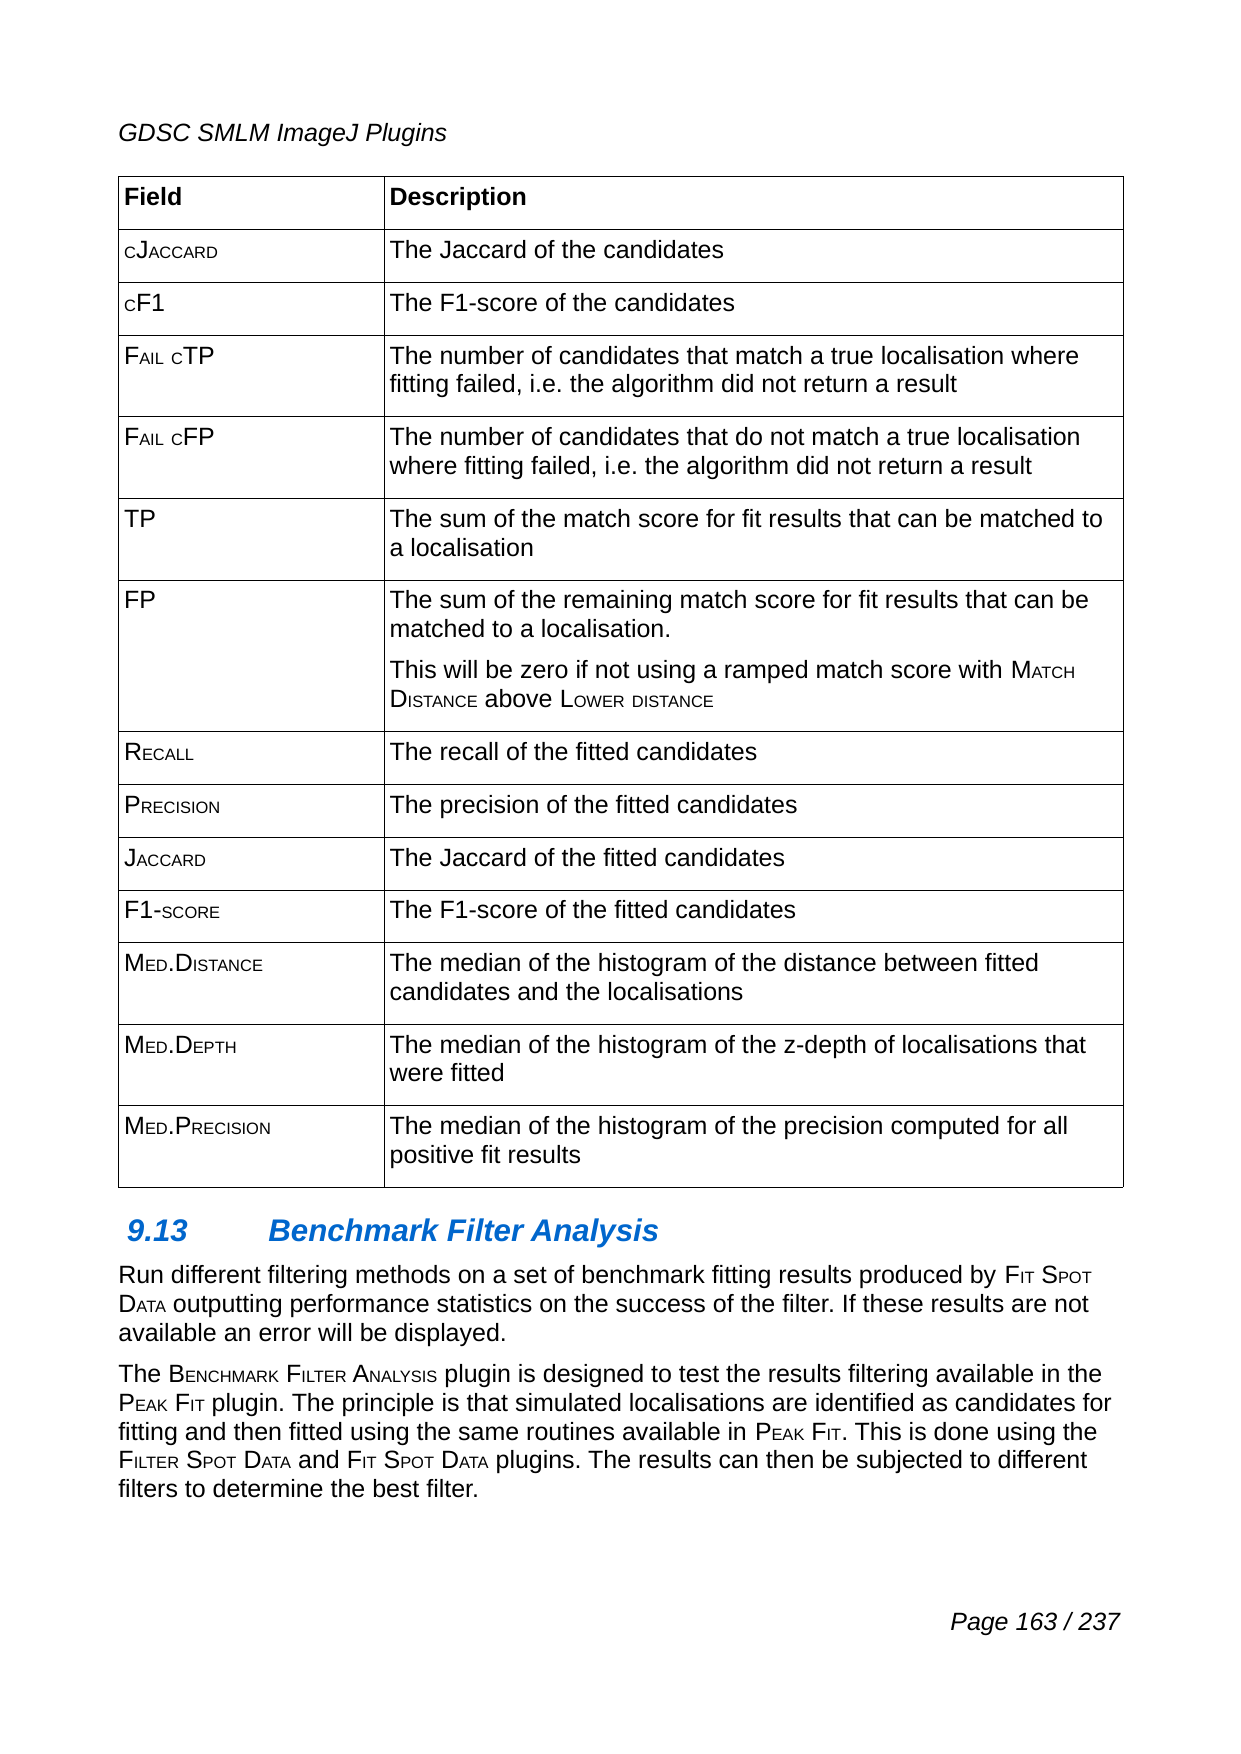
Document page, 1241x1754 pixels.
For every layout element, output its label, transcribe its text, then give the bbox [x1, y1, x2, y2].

text The Benchmark Filter Analysis plugin is designed to test the results filtering available in the Peak Fit plugin. The principle is that simulated localisations are identified as candidates for fitting and then fitted using the same routines available in Peak Fit. This is done using the Filter Spot Data and Fit Spot Data plugins. The results can then be subjected to different filters to determine the best filter. [118, 1359, 1122, 1503]
table_cell The Jaccard of the candidates [385, 230, 1123, 282]
table_cell F1-score [119, 891, 384, 942]
table_cell The F1-score of the candidates [385, 283, 1123, 335]
table_cell The number of candidates that match a true localisation where fitting failed, i.e. the algorithm did not return a result [385, 336, 1123, 416]
table_cell Med.Distance [119, 943, 384, 1024]
table_cell The recall of the fitted candidates [385, 732, 1123, 784]
table_cell Fail cTP [119, 336, 384, 416]
table_cell The F1-score of the fitted candidates [385, 891, 1123, 942]
table_header Description [385, 177, 1123, 229]
table_cell FP [119, 581, 384, 731]
table_cell The number of candidates that do not match a true localisation where fitting failed, i.e. the algorithm did not return a result [385, 417, 1123, 498]
table_cell TP [119, 499, 384, 579]
table_cell The median of the histogram of the distance between fitted candidates and the localisations [385, 943, 1123, 1024]
table_cell The median of the histogram of the precision computed for all positive fit results [385, 1106, 1123, 1187]
table_cell Jaccard [119, 838, 384, 889]
table_cell The Jaccard of the fitted candidates [385, 838, 1123, 889]
table_cell The precision of the fitted candidates [385, 785, 1123, 837]
table_cell Recall [119, 732, 384, 784]
table_cell cF1 [119, 283, 384, 335]
table_cell The median of the histogram of the z-depth of localisations that were fitted [385, 1025, 1123, 1105]
table_cell cJaccard [119, 230, 384, 282]
table_cell The sum of the remaining match score for fit results that can be matched to a localisation. This will be zero if not using a ramped match score with Match Distance above Lower distance [385, 581, 1123, 731]
table_cell Fail cFP [119, 417, 384, 498]
table_cell The sum of the match score for fit results that can be matched to a localisation [385, 499, 1123, 579]
table_cell Med.Depth [119, 1025, 384, 1105]
text Run different filtering methods on a set of benchmark fitting results produced by Fit Spot Data outputting performance statistics on the success of the filter. If these results are not available an error will be displayed. [118, 1260, 1122, 1346]
table_cell Precision [119, 785, 384, 837]
table_cell Med.Precision [119, 1106, 384, 1187]
table_header Field [119, 177, 384, 229]
subtitle Benchmark Filter Analysis [118, 1212, 1122, 1248]
